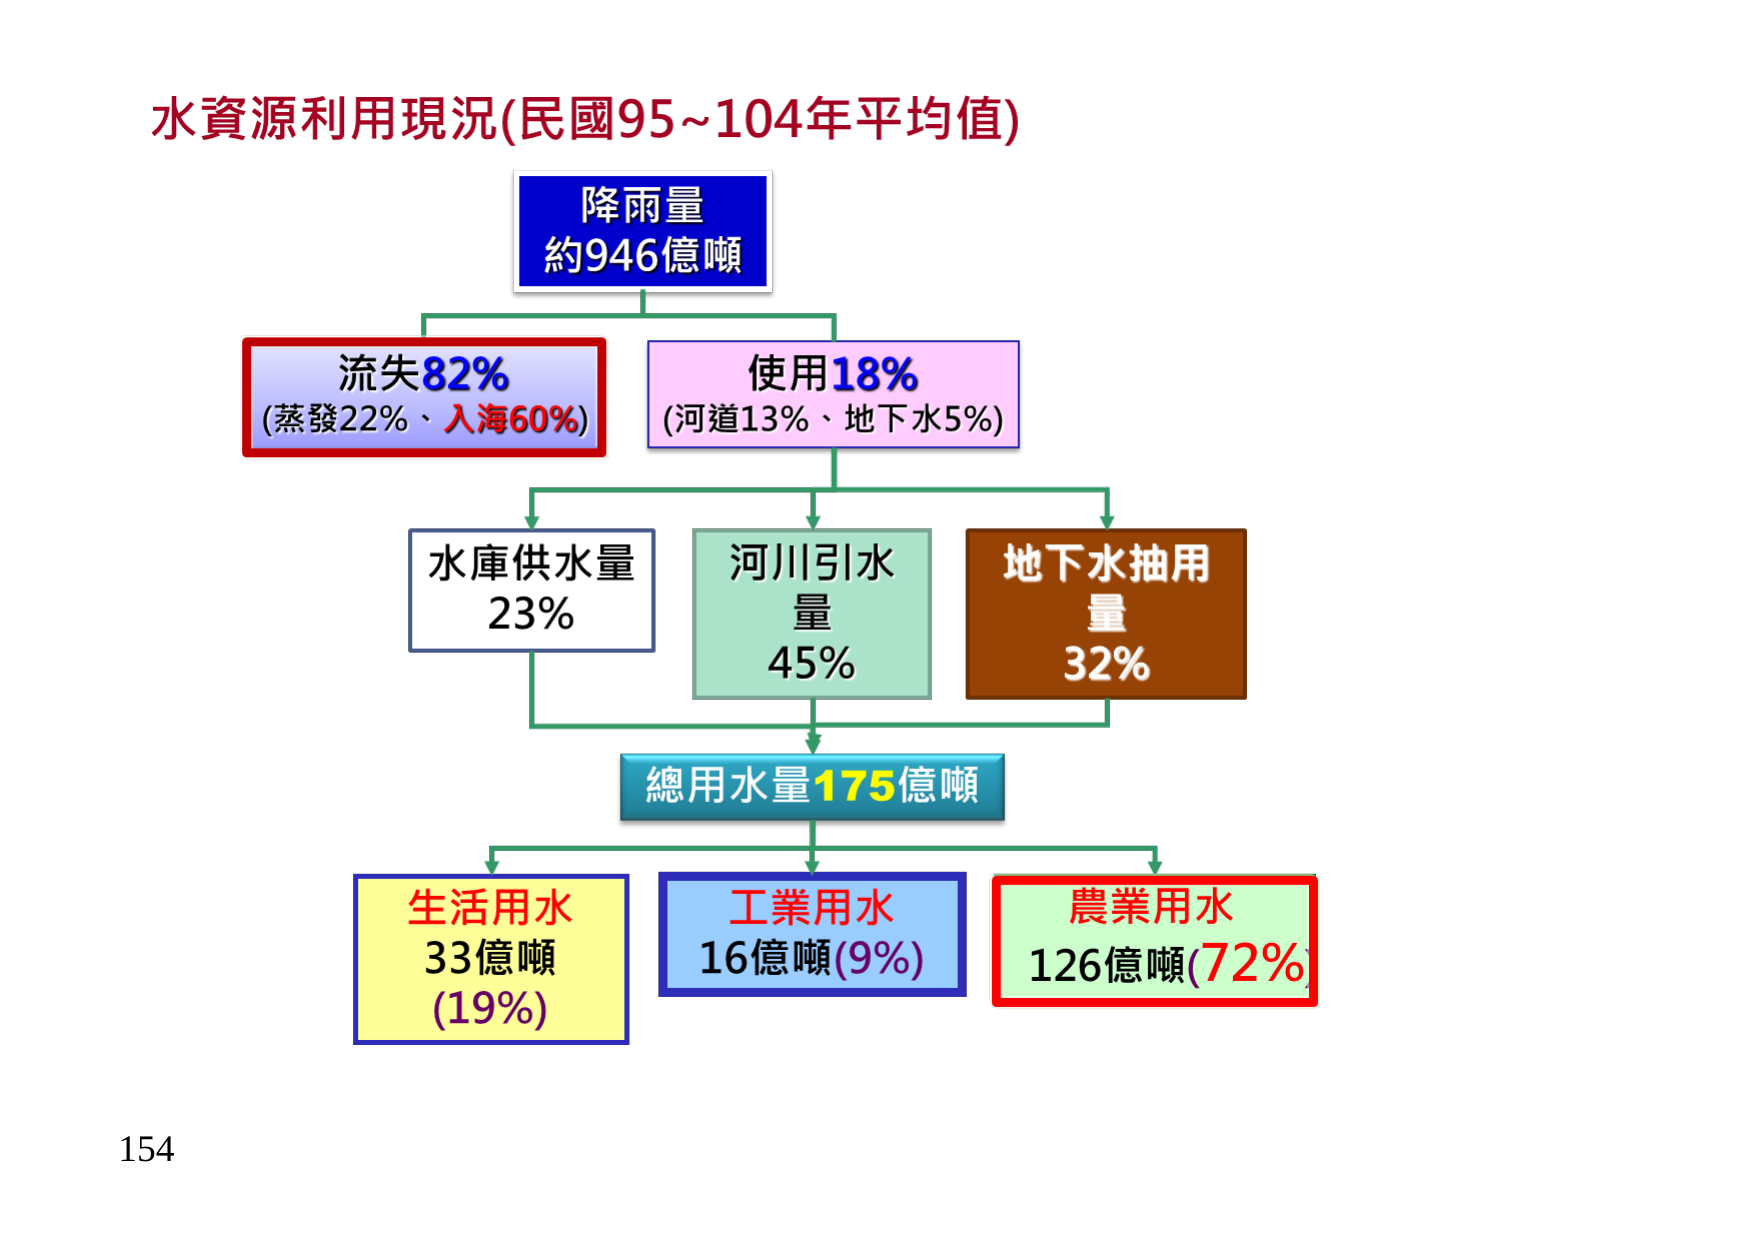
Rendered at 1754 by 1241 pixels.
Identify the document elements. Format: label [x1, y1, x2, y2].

subtitle [118, 56, 1636, 1056]
